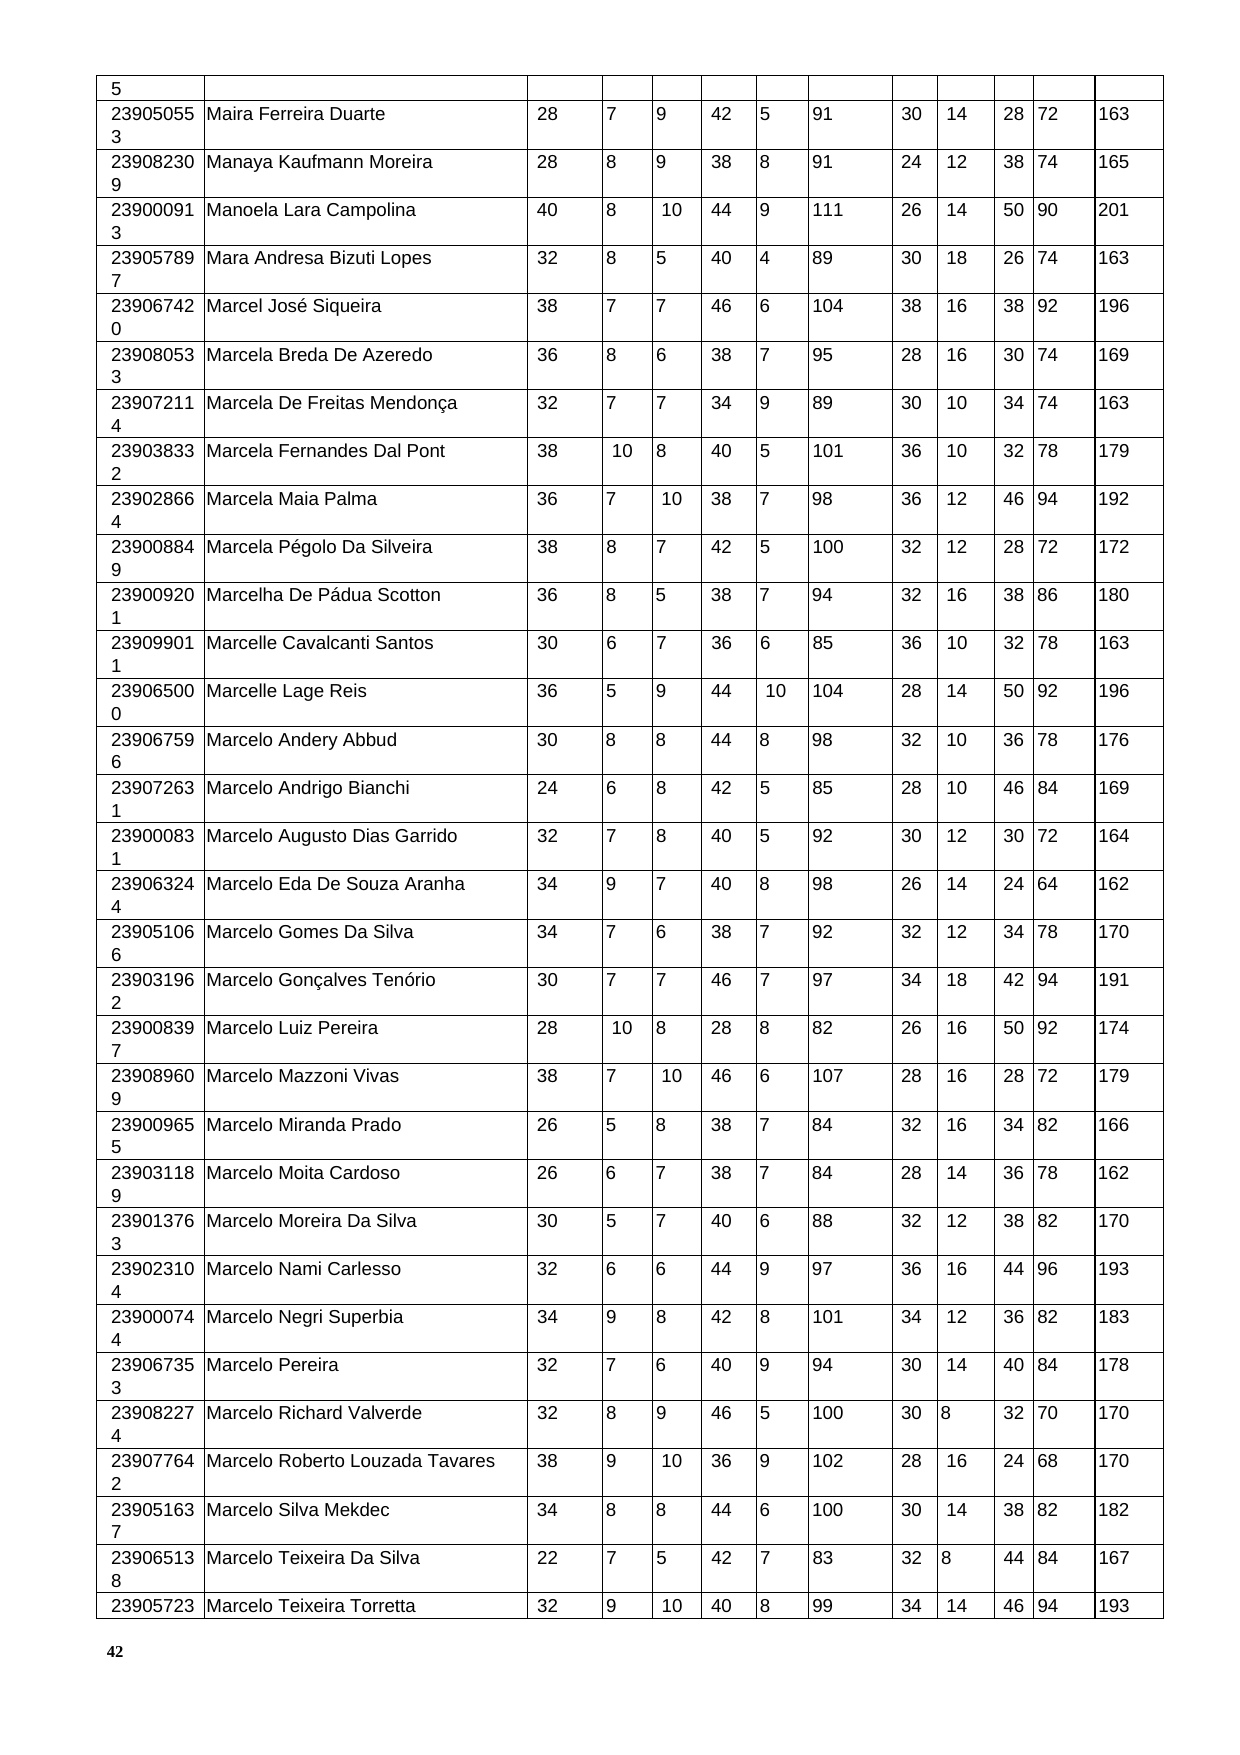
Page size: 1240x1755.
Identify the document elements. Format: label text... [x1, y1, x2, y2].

table_cell 32 [528, 1256, 602, 1303]
table_cell Marcela Fernandes Dal Pont [205, 438, 527, 485]
table_cell [603, 76, 652, 100]
table_cell 239080533 [97, 342, 204, 389]
table_cell 38 [702, 486, 756, 533]
table_cell 196 [1096, 294, 1163, 341]
table_cell 38 [702, 150, 756, 197]
table_cell Marcelo Eda De Souza Aranha [205, 871, 527, 918]
table_cell 89 [809, 246, 892, 293]
table_cell 40 [702, 1208, 756, 1255]
table_cell 32 [995, 1401, 1033, 1448]
table_cell 7 [603, 920, 652, 967]
table_cell 26 [893, 1016, 937, 1063]
table_cell 239000831 [97, 823, 204, 870]
table_cell 7 [603, 101, 652, 148]
table_cell 7 [757, 1112, 808, 1159]
table_cell 8 [653, 823, 701, 870]
table_cell 5 [757, 438, 808, 485]
table_cell 8 [757, 150, 808, 197]
table_cell 32 [995, 631, 1033, 678]
table_cell 6 [603, 631, 652, 678]
table_cell 64 [1034, 871, 1094, 918]
table_cell 38 [528, 1064, 602, 1111]
table_cell 7 [757, 1160, 808, 1207]
table_cell 8 [653, 1497, 701, 1544]
table_cell 10 [653, 1593, 701, 1617]
table_cell 4 [757, 246, 808, 293]
table_cell 165 [1096, 150, 1163, 197]
table_cell 16 [938, 342, 994, 389]
table_cell [205, 76, 527, 100]
table_cell 7 [757, 342, 808, 389]
table_cell 7 [603, 294, 652, 341]
table_cell 36 [702, 1449, 756, 1496]
table_cell 8 [653, 1112, 701, 1159]
table_cell 8 [603, 583, 652, 630]
table_cell 36 [528, 342, 602, 389]
table_cell 239082309 [97, 150, 204, 197]
table_cell 90 [1034, 198, 1094, 245]
table_cell 8 [653, 1305, 701, 1352]
table_cell 5 [757, 775, 808, 822]
table_cell 30 [893, 1353, 937, 1400]
table_cell 6 [757, 1064, 808, 1111]
table_cell 26 [893, 198, 937, 245]
table_cell 8 [757, 1305, 808, 1352]
table_cell 100 [809, 1401, 892, 1448]
table_cell 96 [1034, 1256, 1094, 1303]
table_cell 239038332 [97, 438, 204, 485]
table_cell 32 [893, 1208, 937, 1255]
table_cell 50 [995, 679, 1033, 726]
table_cell 8 [603, 535, 652, 582]
table_cell 44 [702, 1497, 756, 1544]
table_cell 170 [1096, 1449, 1163, 1496]
table_cell 82 [1034, 1112, 1094, 1159]
table_cell 8 [603, 727, 652, 774]
table_cell 9 [757, 1353, 808, 1400]
table_cell 70 [1034, 1401, 1094, 1448]
table_cell 46 [995, 775, 1033, 822]
table_cell 36 [893, 1256, 937, 1303]
table_cell 74 [1034, 390, 1094, 437]
table_cell 7 [603, 823, 652, 870]
table_cell 7 [757, 1545, 808, 1592]
table_cell 16 [938, 1064, 994, 1111]
table_cell 30 [528, 1208, 602, 1255]
table_cell 85 [809, 631, 892, 678]
table_cell [653, 76, 701, 100]
table_cell 28 [893, 1064, 937, 1111]
table_cell 193 [1096, 1593, 1163, 1617]
table_cell 32 [528, 246, 602, 293]
table_cell 40 [702, 1593, 756, 1617]
table_cell 182 [1096, 1497, 1163, 1544]
table_cell 98 [809, 486, 892, 533]
table_cell 28 [995, 101, 1033, 148]
table_cell 46 [702, 968, 756, 1015]
table_cell 16 [938, 583, 994, 630]
table_cell 8 [603, 1497, 652, 1544]
table_cell 239072114 [97, 390, 204, 437]
table_cell 40 [702, 823, 756, 870]
table_cell 9 [603, 1305, 652, 1352]
table_cell 8 [603, 1401, 652, 1448]
table_cell 239067420 [97, 294, 204, 341]
table_cell 239067596 [97, 727, 204, 774]
table_cell 91 [809, 150, 892, 197]
table_cell 7 [757, 968, 808, 1015]
table_cell 34 [995, 1112, 1033, 1159]
table_cell 38 [995, 294, 1033, 341]
table_cell 239031962 [97, 968, 204, 1015]
table_cell Marcelo Teixeira Torretta [205, 1593, 527, 1617]
table_cell 162 [1096, 1160, 1163, 1207]
table_cell 170 [1096, 1401, 1163, 1448]
table_cell 163 [1096, 631, 1163, 678]
table_cell 30 [893, 1497, 937, 1544]
table_cell 38 [528, 1449, 602, 1496]
table_cell 166 [1096, 1112, 1163, 1159]
table_cell 8 [757, 727, 808, 774]
table_cell 14 [938, 1160, 994, 1207]
table_cell 28 [528, 1016, 602, 1063]
table_cell 8 [653, 438, 701, 485]
table_cell 7 [757, 583, 808, 630]
table_cell 6 [653, 1353, 701, 1400]
table_cell 6 [603, 1256, 652, 1303]
table_cell 8 [653, 1016, 701, 1063]
table_cell 8 [938, 1545, 994, 1592]
table_cell 40 [702, 871, 756, 918]
table_cell 169 [1096, 342, 1163, 389]
table_cell 38 [528, 438, 602, 485]
table_cell 89 [809, 390, 892, 437]
table_cell 40 [995, 1353, 1033, 1400]
table_cell 23905723 [97, 1593, 204, 1617]
table_cell 30 [995, 823, 1033, 870]
table_cell Marcela Pégolo Da Silveira [205, 535, 527, 582]
table_cell 16 [938, 1256, 994, 1303]
table_cell 36 [995, 727, 1033, 774]
table_cell 8 [757, 871, 808, 918]
table_cell 82 [1034, 1305, 1094, 1352]
table_cell Marcelo Moita Cardoso [205, 1160, 527, 1207]
table_cell 100 [809, 1497, 892, 1544]
table_cell 74 [1034, 342, 1094, 389]
table_cell Marcelha De Pádua Scotton [205, 583, 527, 630]
table_cell 7 [653, 871, 701, 918]
table_cell 164 [1096, 823, 1163, 870]
table_cell 32 [528, 1593, 602, 1617]
table_cell 239009655 [97, 1112, 204, 1159]
table_cell 9 [603, 1593, 652, 1617]
table_cell 10 [603, 1016, 652, 1063]
table_cell 50 [995, 198, 1033, 245]
table_cell 36 [528, 679, 602, 726]
table_cell 14 [938, 1353, 994, 1400]
table_cell 74 [1034, 246, 1094, 293]
table_cell [1096, 76, 1163, 100]
table_cell 8 [603, 246, 652, 293]
table_cell 38 [528, 294, 602, 341]
table_cell 36 [528, 486, 602, 533]
table_cell 12 [938, 823, 994, 870]
table_cell 12 [938, 486, 994, 533]
table_cell 14 [938, 1497, 994, 1544]
table_cell 8 [653, 775, 701, 822]
table_cell 92 [809, 823, 892, 870]
table_cell 5 [757, 1401, 808, 1448]
table_cell 180 [1096, 583, 1163, 630]
table_cell 44 [995, 1256, 1033, 1303]
table_cell 97 [809, 968, 892, 1015]
table_cell 32 [893, 535, 937, 582]
table_cell 7 [653, 1208, 701, 1255]
table_cell 72 [1034, 823, 1094, 870]
table_cell Marcelle Cavalcanti Santos [205, 631, 527, 678]
table_cell Marcelo Nami Carlesso [205, 1256, 527, 1303]
table_cell 170 [1096, 1208, 1163, 1255]
table_cell 7 [653, 294, 701, 341]
table_cell 6 [653, 342, 701, 389]
table_cell 34 [528, 871, 602, 918]
table_cell 28 [893, 679, 937, 726]
table_cell 94 [1034, 968, 1094, 1015]
table_cell 22 [528, 1545, 602, 1592]
table_cell 104 [809, 294, 892, 341]
table_cell 9 [757, 390, 808, 437]
table_cell 239065000 [97, 679, 204, 726]
table_cell 239067353 [97, 1353, 204, 1400]
table_cell 92 [809, 920, 892, 967]
table_cell 10 [938, 775, 994, 822]
table_cell 86 [1034, 583, 1094, 630]
table_cell 68 [1034, 1449, 1094, 1496]
table_cell 8 [603, 342, 652, 389]
table_cell 30 [995, 342, 1033, 389]
table_cell 10 [653, 1064, 701, 1111]
table_cell 10 [938, 631, 994, 678]
table_cell 9 [653, 150, 701, 197]
table_cell 28 [528, 101, 602, 148]
table_cell 14 [938, 871, 994, 918]
table_cell 239000913 [97, 198, 204, 245]
table_cell 192 [1096, 486, 1163, 533]
table_cell 8 [757, 1593, 808, 1617]
table_cell 10 [603, 438, 652, 485]
table_cell 30 [528, 631, 602, 678]
table_cell 10 [938, 438, 994, 485]
table_cell 12 [938, 1208, 994, 1255]
table_cell 8 [603, 150, 652, 197]
table_cell [938, 76, 994, 100]
table_cell 34 [528, 1497, 602, 1544]
table_cell 9 [757, 1449, 808, 1496]
table_cell 6 [757, 631, 808, 678]
table_cell 38 [702, 1160, 756, 1207]
table_cell 40 [702, 246, 756, 293]
table_cell 38 [702, 342, 756, 389]
table_cell 46 [702, 294, 756, 341]
table_cell 38 [893, 294, 937, 341]
table_cell 169 [1096, 775, 1163, 822]
table_cell 30 [893, 390, 937, 437]
table_cell 32 [893, 583, 937, 630]
table_cell 32 [995, 438, 1033, 485]
table_cell 7 [653, 1160, 701, 1207]
table_cell 104 [809, 679, 892, 726]
table_cell 9 [653, 101, 701, 148]
table_cell 44 [702, 727, 756, 774]
table_cell 32 [528, 823, 602, 870]
table_cell Marcelo Negri Superbia [205, 1305, 527, 1352]
table_cell 100 [809, 535, 892, 582]
table_cell 239008397 [97, 1016, 204, 1063]
table_cell 239072631 [97, 775, 204, 822]
table_cell 239082274 [97, 1401, 204, 1448]
table_cell 38 [995, 1208, 1033, 1255]
table_cell 84 [809, 1112, 892, 1159]
table_cell 34 [995, 920, 1033, 967]
table_cell 34 [893, 1593, 937, 1617]
table_cell 18 [938, 968, 994, 1015]
table_cell 107 [809, 1064, 892, 1111]
table_cell 5 [653, 1545, 701, 1592]
table_cell 5 [603, 1208, 652, 1255]
table_cell 46 [995, 1593, 1033, 1617]
table_cell Marcelle Lage Reis [205, 679, 527, 726]
table_cell 5 [653, 246, 701, 293]
table_cell 32 [893, 1545, 937, 1592]
table_cell 9 [603, 871, 652, 918]
table_cell 84 [1034, 1545, 1094, 1592]
table_cell 191 [1096, 968, 1163, 1015]
table_cell 94 [1034, 486, 1094, 533]
table_cell 84 [809, 1160, 892, 1207]
table_cell 239051066 [97, 920, 204, 967]
table_cell 14 [938, 679, 994, 726]
table_cell 239000744 [97, 1305, 204, 1352]
table_cell 78 [1034, 727, 1094, 774]
table_cell 239009201 [97, 583, 204, 630]
table_cell 72 [1034, 101, 1094, 148]
table_cell 78 [1034, 1160, 1094, 1207]
table_cell 16 [938, 294, 994, 341]
table_cell 7 [603, 486, 652, 533]
table_cell 172 [1096, 535, 1163, 582]
table_cell 84 [1034, 775, 1094, 822]
table_cell 6 [603, 775, 652, 822]
table_cell 36 [893, 438, 937, 485]
table_cell 6 [653, 920, 701, 967]
table_cell 102 [809, 1449, 892, 1496]
table_cell 82 [1034, 1208, 1094, 1255]
table_cell 5 [653, 583, 701, 630]
table_cell 5 [603, 679, 652, 726]
table_cell 92 [1034, 294, 1094, 341]
table_cell Marcelo Andery Abbud [205, 727, 527, 774]
table_cell 38 [995, 583, 1033, 630]
table_cell Mara Andresa Bizuti Lopes [205, 246, 527, 293]
table_cell 28 [995, 1064, 1033, 1111]
table_cell 6 [757, 294, 808, 341]
table_cell 7 [603, 1353, 652, 1400]
table_cell 91 [809, 101, 892, 148]
table_cell 40 [702, 438, 756, 485]
table_cell 83 [809, 1545, 892, 1592]
table_cell 10 [653, 486, 701, 533]
table_cell 162 [1096, 871, 1163, 918]
table_cell 42 [702, 1545, 756, 1592]
table_cell 36 [893, 631, 937, 678]
table_cell 8 [603, 198, 652, 245]
table_cell 16 [938, 1449, 994, 1496]
table_cell 7 [603, 390, 652, 437]
table_cell 179 [1096, 438, 1163, 485]
table_cell 101 [809, 1305, 892, 1352]
table_cell Marcelo Augusto Dias Garrido [205, 823, 527, 870]
table_cell 92 [1034, 1016, 1094, 1063]
table_cell 7 [603, 968, 652, 1015]
table_cell 174 [1096, 1016, 1163, 1063]
table_cell 78 [1034, 438, 1094, 485]
table_cell 38 [995, 150, 1033, 197]
table_cell 8 [938, 1401, 994, 1448]
table_cell Marcelo Teixeira Da Silva [205, 1545, 527, 1592]
table_cell 178 [1096, 1353, 1163, 1400]
table_cell 92 [1034, 679, 1094, 726]
table_cell 7 [653, 535, 701, 582]
table_cell 239051637 [97, 1497, 204, 1544]
table_cell 36 [995, 1160, 1033, 1207]
table_cell 38 [702, 1112, 756, 1159]
table_cell 34 [702, 390, 756, 437]
table_cell 34 [528, 920, 602, 967]
table_cell 34 [893, 1305, 937, 1352]
table_cell 176 [1096, 727, 1163, 774]
table_cell 26 [528, 1160, 602, 1207]
table_cell 10 [653, 198, 701, 245]
table_cell 239057897 [97, 246, 204, 293]
table_cell 163 [1096, 390, 1163, 437]
table_cell Manoela Lara Campolina [205, 198, 527, 245]
table_cell 72 [1034, 535, 1094, 582]
table_cell 74 [1034, 150, 1094, 197]
table_cell 201 [1096, 198, 1163, 245]
table_cell 26 [995, 246, 1033, 293]
table_cell 14 [938, 1593, 994, 1617]
table_cell 32 [528, 1401, 602, 1448]
table_cell Marcelo Roberto Louzada Tavares [205, 1449, 527, 1496]
table_cell 163 [1096, 101, 1163, 148]
table_cell 239063244 [97, 871, 204, 918]
table_cell 239099011 [97, 631, 204, 678]
table_cell 38 [995, 1497, 1033, 1544]
table_cell 239008849 [97, 535, 204, 582]
table_cell 5 [97, 76, 204, 100]
table_cell 82 [809, 1016, 892, 1063]
table_cell 16 [938, 1016, 994, 1063]
table_cell 7 [603, 1545, 652, 1592]
table_cell Marcelo Gonçalves Tenório [205, 968, 527, 1015]
table_cell 44 [995, 1545, 1033, 1592]
table_cell 10 [757, 679, 808, 726]
table_cell [809, 76, 892, 100]
table_cell 193 [1096, 1256, 1163, 1303]
table_cell Marcelo Miranda Prado [205, 1112, 527, 1159]
table_cell 196 [1096, 679, 1163, 726]
table_cell 95 [809, 342, 892, 389]
table_cell Marcela Breda De Azeredo [205, 342, 527, 389]
table_cell 5 [757, 823, 808, 870]
table_cell 26 [893, 871, 937, 918]
table_cell 6 [757, 1497, 808, 1544]
table_cell 5 [757, 535, 808, 582]
table_cell [757, 76, 808, 100]
table_cell 28 [528, 150, 602, 197]
table_cell 32 [528, 390, 602, 437]
table_cell [893, 76, 937, 100]
table_cell 42 [702, 775, 756, 822]
table_cell 239028664 [97, 486, 204, 533]
table_cell 7 [653, 968, 701, 1015]
table_cell 170 [1096, 920, 1163, 967]
table_cell 6 [653, 1256, 701, 1303]
table_cell Marcelo Richard Valverde [205, 1401, 527, 1448]
table_cell 239077642 [97, 1449, 204, 1496]
table_cell 10 [653, 1449, 701, 1496]
table_cell 239065138 [97, 1545, 204, 1592]
table_cell [995, 76, 1033, 100]
table_cell 28 [893, 1160, 937, 1207]
table_cell 28 [893, 775, 937, 822]
table_cell Marcelo Andrigo Bianchi [205, 775, 527, 822]
table_cell 7 [603, 1064, 652, 1111]
table_cell 32 [893, 1112, 937, 1159]
table_cell 30 [893, 246, 937, 293]
table_cell 85 [809, 775, 892, 822]
table_cell 32 [893, 727, 937, 774]
table_cell 14 [938, 198, 994, 245]
table_cell 34 [528, 1305, 602, 1352]
table_cell 239050553 [97, 101, 204, 148]
table_cell 36 [702, 631, 756, 678]
table_cell 9 [757, 198, 808, 245]
table_cell 12 [938, 920, 994, 967]
table_cell 14 [938, 101, 994, 148]
table_cell 46 [995, 486, 1033, 533]
table_cell 36 [995, 1305, 1033, 1352]
table_cell 44 [702, 1256, 756, 1303]
table_cell 42 [702, 101, 756, 148]
table_cell 78 [1034, 920, 1094, 967]
table_cell 9 [603, 1449, 652, 1496]
table_cell 6 [757, 1208, 808, 1255]
table_cell Marcelo Luiz Pereira [205, 1016, 527, 1063]
table_cell 8 [653, 727, 701, 774]
table_cell 36 [528, 583, 602, 630]
table_cell 46 [702, 1401, 756, 1448]
table_cell 6 [603, 1160, 652, 1207]
table_cell Marcel José Siqueira [205, 294, 527, 341]
table_cell 24 [528, 775, 602, 822]
table_cell 239031189 [97, 1160, 204, 1207]
table_cell 12 [938, 150, 994, 197]
table_cell 34 [995, 390, 1033, 437]
table_cell 28 [702, 1016, 756, 1063]
table_cell 32 [528, 1353, 602, 1400]
table_cell 12 [938, 1305, 994, 1352]
table_cell 30 [528, 968, 602, 1015]
table_cell Marcela Maia Palma [205, 486, 527, 533]
table_cell 24 [995, 1449, 1033, 1496]
table_cell 44 [702, 679, 756, 726]
table_cell Maira Ferreira Duarte [205, 101, 527, 148]
table_cell 32 [893, 920, 937, 967]
table_cell 111 [809, 198, 892, 245]
table_cell 28 [995, 535, 1033, 582]
table_cell 72 [1034, 1064, 1094, 1111]
table_cell 98 [809, 871, 892, 918]
table_cell 99 [809, 1593, 892, 1617]
table_cell 42 [702, 1305, 756, 1352]
table_cell 239023104 [97, 1256, 204, 1303]
table_cell 46 [702, 1064, 756, 1111]
table_cell 7 [653, 631, 701, 678]
table_cell 7 [653, 390, 701, 437]
table_cell 38 [702, 920, 756, 967]
table_cell 16 [938, 1112, 994, 1159]
table_cell 28 [893, 1449, 937, 1496]
table_cell Marcela De Freitas Mendonça [205, 390, 527, 437]
table_cell 9 [653, 1401, 701, 1448]
table_cell 10 [938, 727, 994, 774]
table_cell 98 [809, 727, 892, 774]
table_cell 9 [653, 679, 701, 726]
table_cell 30 [893, 101, 937, 148]
table_cell 94 [809, 583, 892, 630]
table_cell 42 [995, 968, 1033, 1015]
table_cell Manaya Kaufmann Moreira [205, 150, 527, 197]
table_cell 82 [1034, 1497, 1094, 1544]
table_cell Marcelo Gomes Da Silva [205, 920, 527, 967]
table_cell 28 [893, 342, 937, 389]
table_cell 239013763 [97, 1208, 204, 1255]
table_cell 12 [938, 535, 994, 582]
table_cell 40 [528, 198, 602, 245]
table_cell Marcelo Mazzoni Vivas [205, 1064, 527, 1111]
table_cell [528, 76, 602, 100]
table_cell 94 [1034, 1593, 1094, 1617]
table_cell 50 [995, 1016, 1033, 1063]
table_cell 179 [1096, 1064, 1163, 1111]
table_cell [1034, 76, 1094, 100]
table_cell 78 [1034, 631, 1094, 678]
table_cell Marcelo Moreira Da Silva [205, 1208, 527, 1255]
table_cell 183 [1096, 1305, 1163, 1352]
table_cell 40 [702, 1353, 756, 1400]
table_cell 36 [893, 486, 937, 533]
table_cell 34 [893, 968, 937, 1015]
table_cell 5 [757, 101, 808, 148]
table_cell 30 [528, 727, 602, 774]
table_cell 24 [995, 871, 1033, 918]
table_cell 26 [528, 1112, 602, 1159]
table_cell 10 [938, 390, 994, 437]
table_cell 44 [702, 198, 756, 245]
table_cell Marcelo Silva Mekdec [205, 1497, 527, 1544]
table_cell [702, 76, 756, 100]
table_cell 18 [938, 246, 994, 293]
table_cell 9 [757, 1256, 808, 1303]
table_cell Marcelo Pereira [205, 1353, 527, 1400]
table_cell 7 [757, 920, 808, 967]
table_cell 239089609 [97, 1064, 204, 1111]
table_cell 30 [893, 1401, 937, 1448]
table_cell 97 [809, 1256, 892, 1303]
table_cell 84 [1034, 1353, 1094, 1400]
table_cell 30 [893, 823, 937, 870]
table_cell 42 [702, 535, 756, 582]
table_cell 88 [809, 1208, 892, 1255]
table_cell 7 [757, 486, 808, 533]
table_cell 5 [603, 1112, 652, 1159]
table_cell 163 [1096, 246, 1163, 293]
table_cell 167 [1096, 1545, 1163, 1592]
table_cell 8 [757, 1016, 808, 1063]
table_cell 38 [528, 535, 602, 582]
table_cell 24 [893, 150, 937, 197]
table_cell 101 [809, 438, 892, 485]
table_cell 38 [702, 583, 756, 630]
table_cell 94 [809, 1353, 892, 1400]
